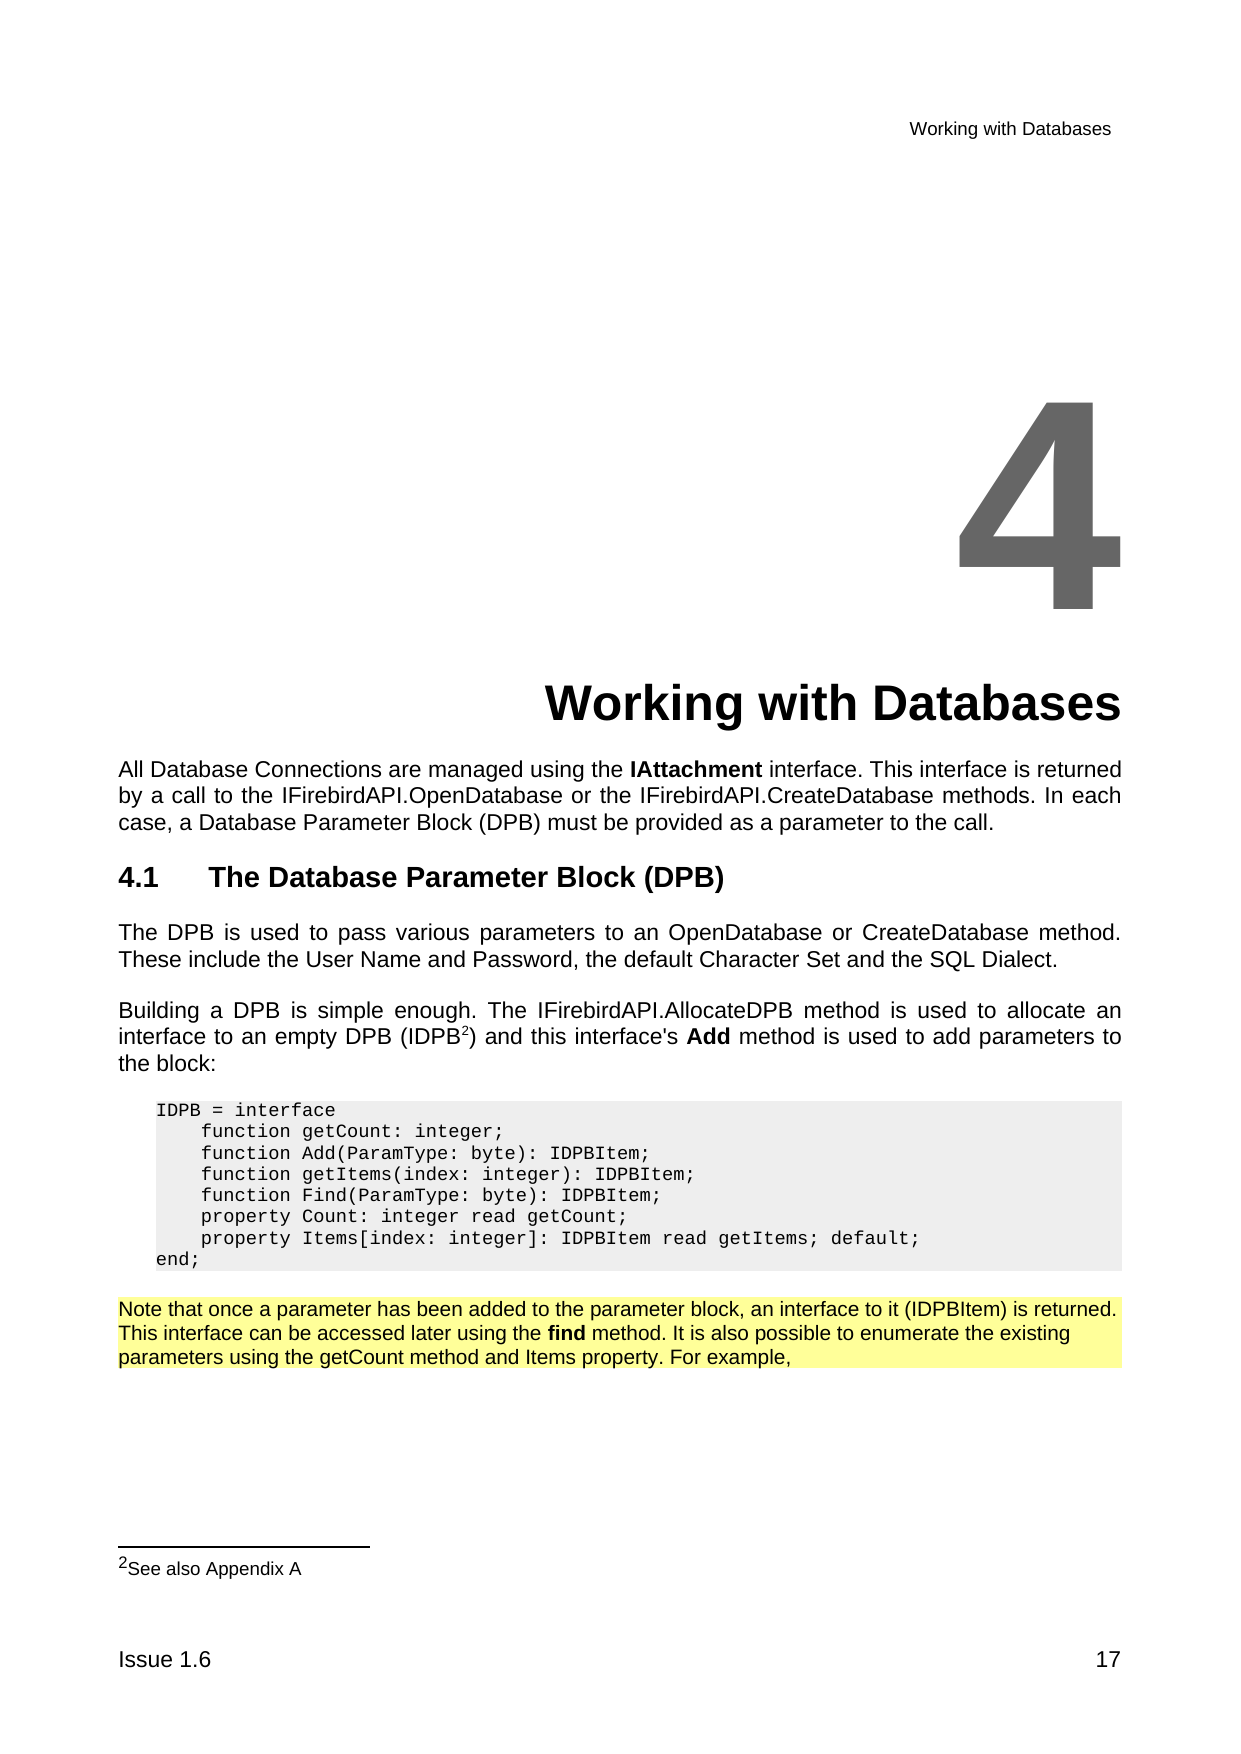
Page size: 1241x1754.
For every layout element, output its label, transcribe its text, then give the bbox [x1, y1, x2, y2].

text end; [156, 1250, 1122, 1271]
text function getCount: integer; [156, 1122, 1122, 1143]
subtitle The Database Parameter Block (DPB) [118, 860, 1122, 894]
text Building a DPB is simple enough. The IFirebirdAPI.AllocateDPB method is used to allocate an interface to an empty DPB (IDPB) and this interface's Add method is used to add parameters to the block: [118, 997, 1122, 1076]
text property Items[index: integer]: IDPBItem read getItems; default; [156, 1228, 1122, 1250]
text All Database Connections are managed using the IAttachment interface. This interface is returned by a call to the IFirebirdAPI.OpenDatabase or the IFirebirdAPI.CreateDatabase methods. In each case, a Database Parameter Block (DPB) must be provided as a parameter to the call. [118, 756, 1122, 835]
text function getItems(index: integer): IDPBItem; [156, 1165, 1122, 1186]
text function Find(ParamType: byte): IDPBItem; [156, 1186, 1122, 1207]
text IDPB = interface [156, 1101, 1122, 1122]
text property Count: integer read getCount; [156, 1207, 1122, 1228]
text See also Appendix A. [118, 1553, 1122, 1579]
subtitle Working with Databases [81, 328, 1122, 731]
text function Add(ParamType: byte): IDPBItem; [156, 1143, 1122, 1165]
text Note that once a parameter has been added to the parameter block, an interface to it (IDPBItem) is returned. This interface can be accessed later using the find method. It is also possible to enumerate the existing parameters using the getCount method and Items property. For example, [118, 1297, 1122, 1368]
text The DPB is used to pass various parameters to an OpenDatabase or CreateDatabase method. These include the User Name and Password, the default Character Set and the SQL Dialect. [118, 919, 1122, 972]
